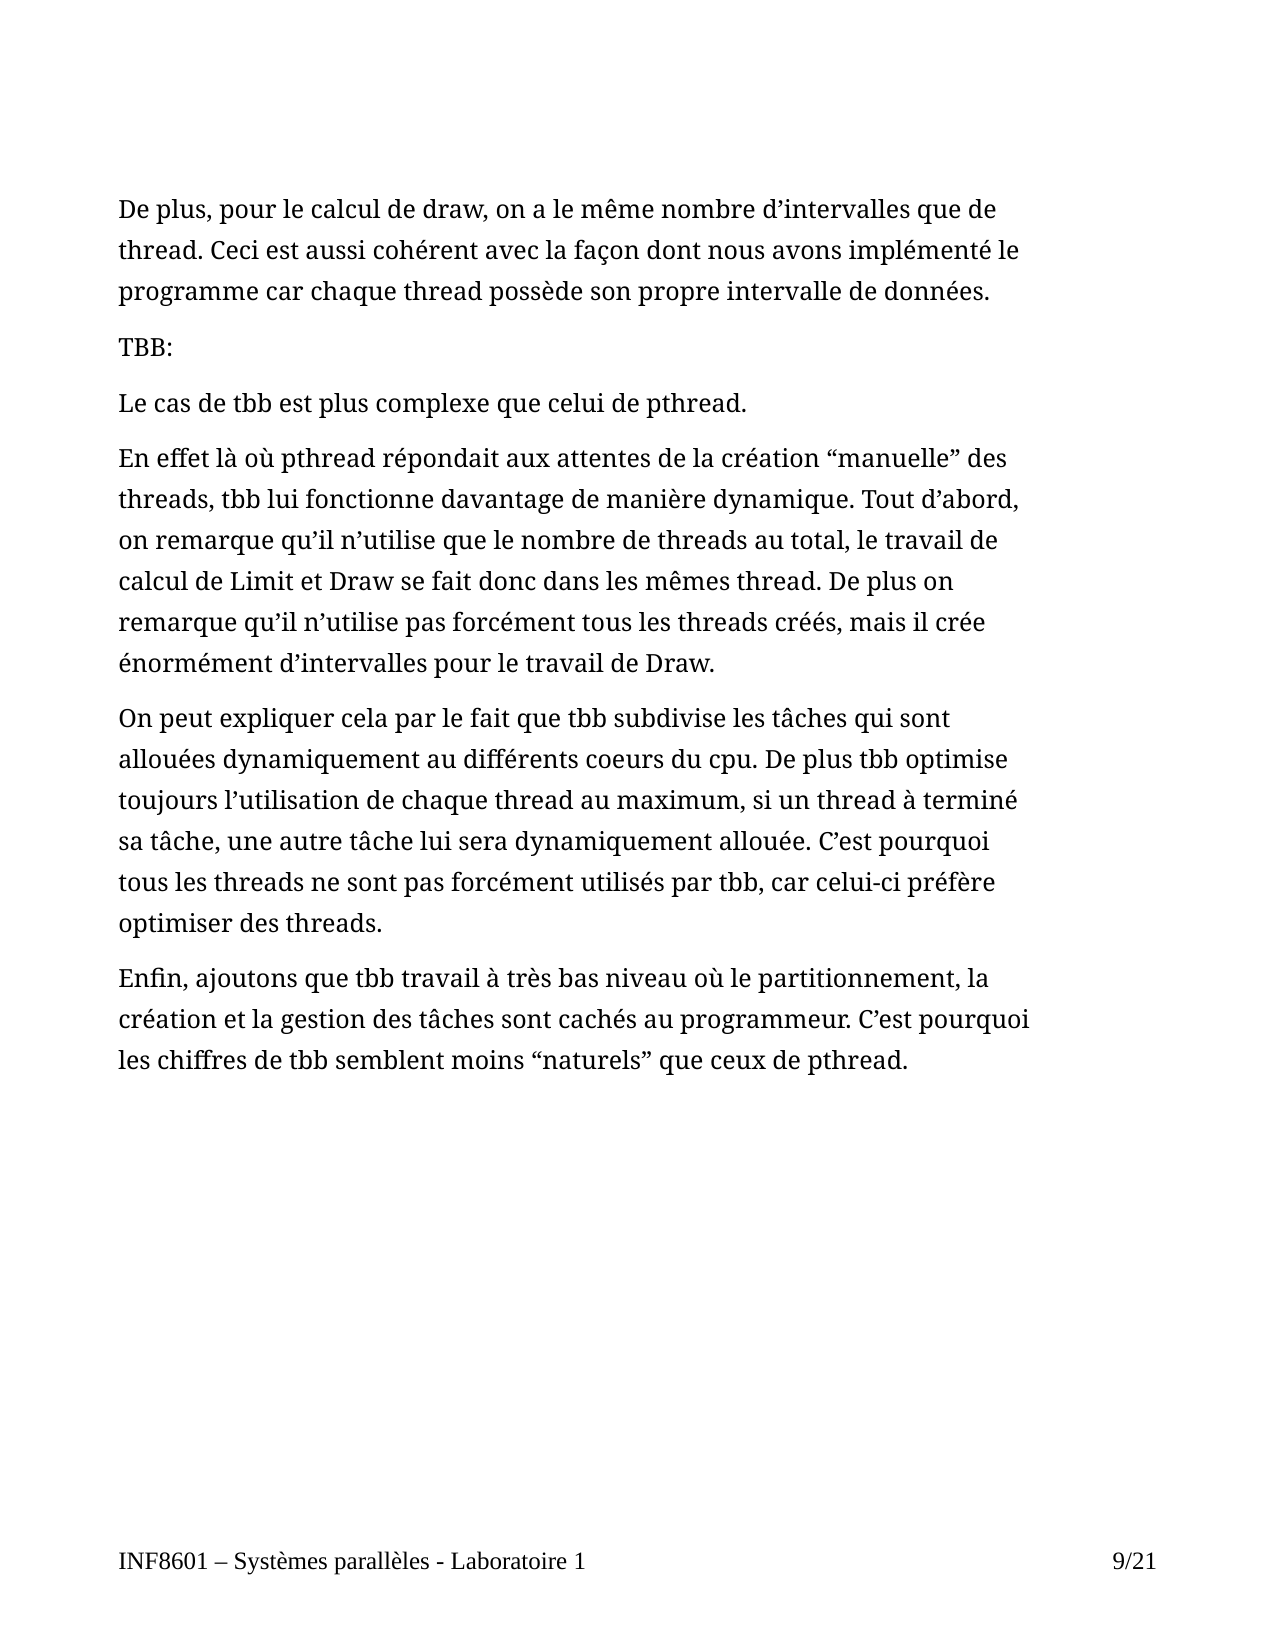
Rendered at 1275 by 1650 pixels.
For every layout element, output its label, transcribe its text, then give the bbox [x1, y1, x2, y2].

table_header De plus, pour le calcul de draw, on a le même nombre d’intervalles que de thread. Ceci est aussi cohérent avec la façon dont nous avons implémenté le programme car chaque thread possède son propre intervalle de données. TBB: Le cas de tbb est plus complexe que celui de pthread. En effet là où pthread répondait aux attentes de la création “manuelle” des threads, tbb lui fonctionne davantage de manière dynamique. Tout d’abord, on remarque qu’il n’utilise que le nombre de threads au total, le travail de calcul de Limit et Draw se fait donc dans les mêmes thread. De plus on remarque qu’il n’utilise pas forcément tous les threads créés, mais il crée énormément d’intervalles pour le travail de Draw. On peut expliquer cela par le fait que tbb subdivise les tâches qui sont allouées dynamiquement au différents coeurs du cpu. De plus tbb optimise toujours l’utilisation de chaque thread au maximum, si un thread à terminé sa tâche, une autre tâche lui sera dynamiquement allouée. C’est pourquoi tous les threads ne sont pas forcément utilisés par tbb, car celui-ci préfère optimiser des threads. Enfin, ajoutons que tbb travail à très bas niveau où le partitionnement, la création et la gestion des tâches sont cachés au programmeur. C’est pourquoi les chiffres de tbb semblent moins “naturels” que ceux de pthread. [107, 177, 1048, 1428]
table_header [1048, 177, 1064, 1428]
table_header [1065, 177, 1145, 1428]
